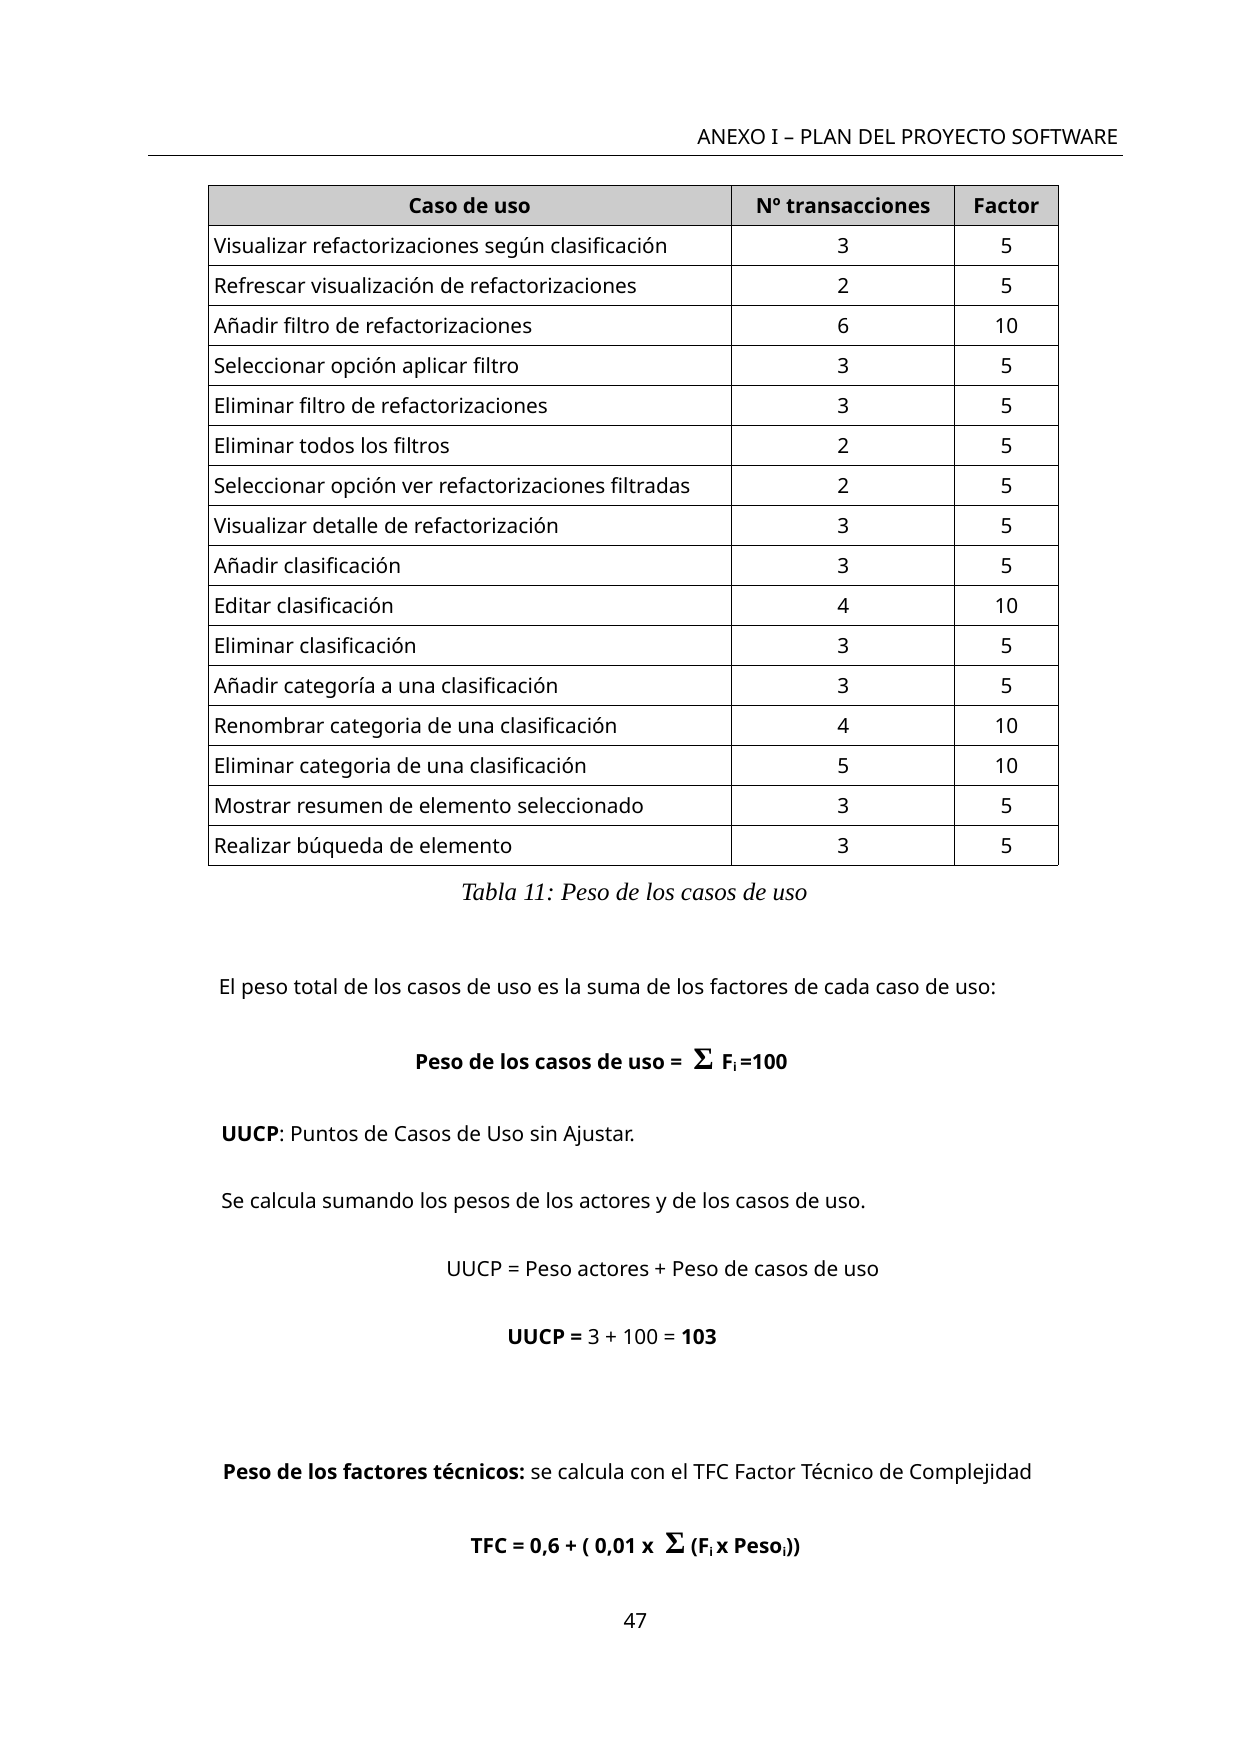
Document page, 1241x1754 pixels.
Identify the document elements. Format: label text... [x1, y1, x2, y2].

table_cell 5 [955, 666, 1058, 705]
table_cell 3 [732, 666, 954, 705]
table_cell 5 [955, 426, 1058, 465]
table_cell Visualizar refactorizaciones según clasificación [209, 226, 731, 265]
table_cell 5 [955, 266, 1058, 305]
table_cell Añadir categoría a una clasificación [209, 666, 731, 705]
table_cell 2 [732, 266, 954, 305]
table_cell 3 [732, 386, 954, 425]
text UUCP = Peso actores + Peso de casos de uso [383, 1254, 1123, 1283]
table_cell 3 [732, 506, 954, 545]
table_cell 5 [732, 746, 954, 785]
table_cell 10 [955, 586, 1058, 625]
table_cell 5 [955, 626, 1058, 665]
text TFC = 0,6 + ( 0,01 x Σ (Fi x Pesoi)) [148, 1524, 1123, 1561]
table_cell 3 [732, 786, 954, 825]
table_cell 3 [732, 346, 954, 385]
table_cell 5 [955, 386, 1058, 425]
table_cell 3 [732, 826, 954, 865]
table_cell 5 [955, 506, 1058, 545]
table_header Nº transacciones [732, 186, 954, 225]
table_cell 5 [955, 546, 1058, 585]
table_cell 10 [955, 306, 1058, 345]
table_cell 3 [732, 626, 954, 665]
table_cell Seleccionar opción aplicar filtro [209, 346, 731, 385]
table_header Caso de uso [209, 186, 731, 225]
table_cell Mostrar resumen de elemento seleccionado [209, 786, 731, 825]
table_cell 4 [732, 706, 954, 745]
table_cell 6 [732, 306, 954, 345]
table_cell 4 [732, 586, 954, 625]
table_cell Eliminar todos los filtros [209, 426, 731, 465]
table_cell Refrescar visualización de refactorizaciones [209, 266, 731, 305]
table_cell 5 [955, 346, 1058, 385]
table_cell Seleccionar opción ver refactorizaciones filtradas [209, 466, 731, 505]
table_cell 5 [955, 466, 1058, 505]
table_cell Añadir filtro de refactorizaciones [209, 306, 731, 345]
table_cell 5 [955, 786, 1058, 825]
table_cell 10 [955, 706, 1058, 745]
table_cell 3 [732, 546, 954, 585]
table_cell Añadir clasificación [209, 546, 731, 585]
text UUCP = 3 + 100 = 103 [444, 1322, 1123, 1350]
table_cell 5 [955, 826, 1058, 865]
table_cell Eliminar clasificación [209, 626, 731, 665]
text Se calcula sumando los pesos de los actores y de los casos de uso. [221, 1187, 1123, 1215]
text UUCP: Puntos de Casos de Uso sin Ajustar. [221, 1119, 1123, 1147]
table_header Factor [955, 186, 1058, 225]
table_cell 5 [955, 226, 1058, 265]
text El peso total de los casos de uso es la suma de los factores de cada caso de uso: [148, 972, 1123, 1001]
table_cell Visualizar detalle de refactorización [209, 506, 731, 545]
text Peso de los factores técnicos: se calcula con el TFC Factor Técnico de Complejidad [223, 1457, 1123, 1485]
table_cell Editar clasificación [209, 586, 731, 625]
table_cell Realizar búqueda de elemento [209, 826, 731, 865]
table_cell Eliminar categoria de una clasificación [209, 746, 731, 785]
table_cell Eliminar filtro de refactorizaciones [209, 386, 731, 425]
text Tabla 11: Peso de los casos de uso [148, 877, 1123, 906]
list Peso de los casos de uso = Σ Fi =100 [377, 1040, 1123, 1076]
table_cell 2 [732, 466, 954, 505]
table_cell Renombrar categoria de una clasificación [209, 706, 731, 745]
table_cell 2 [732, 426, 954, 465]
table_cell 10 [955, 746, 1058, 785]
table_cell 3 [732, 226, 954, 265]
